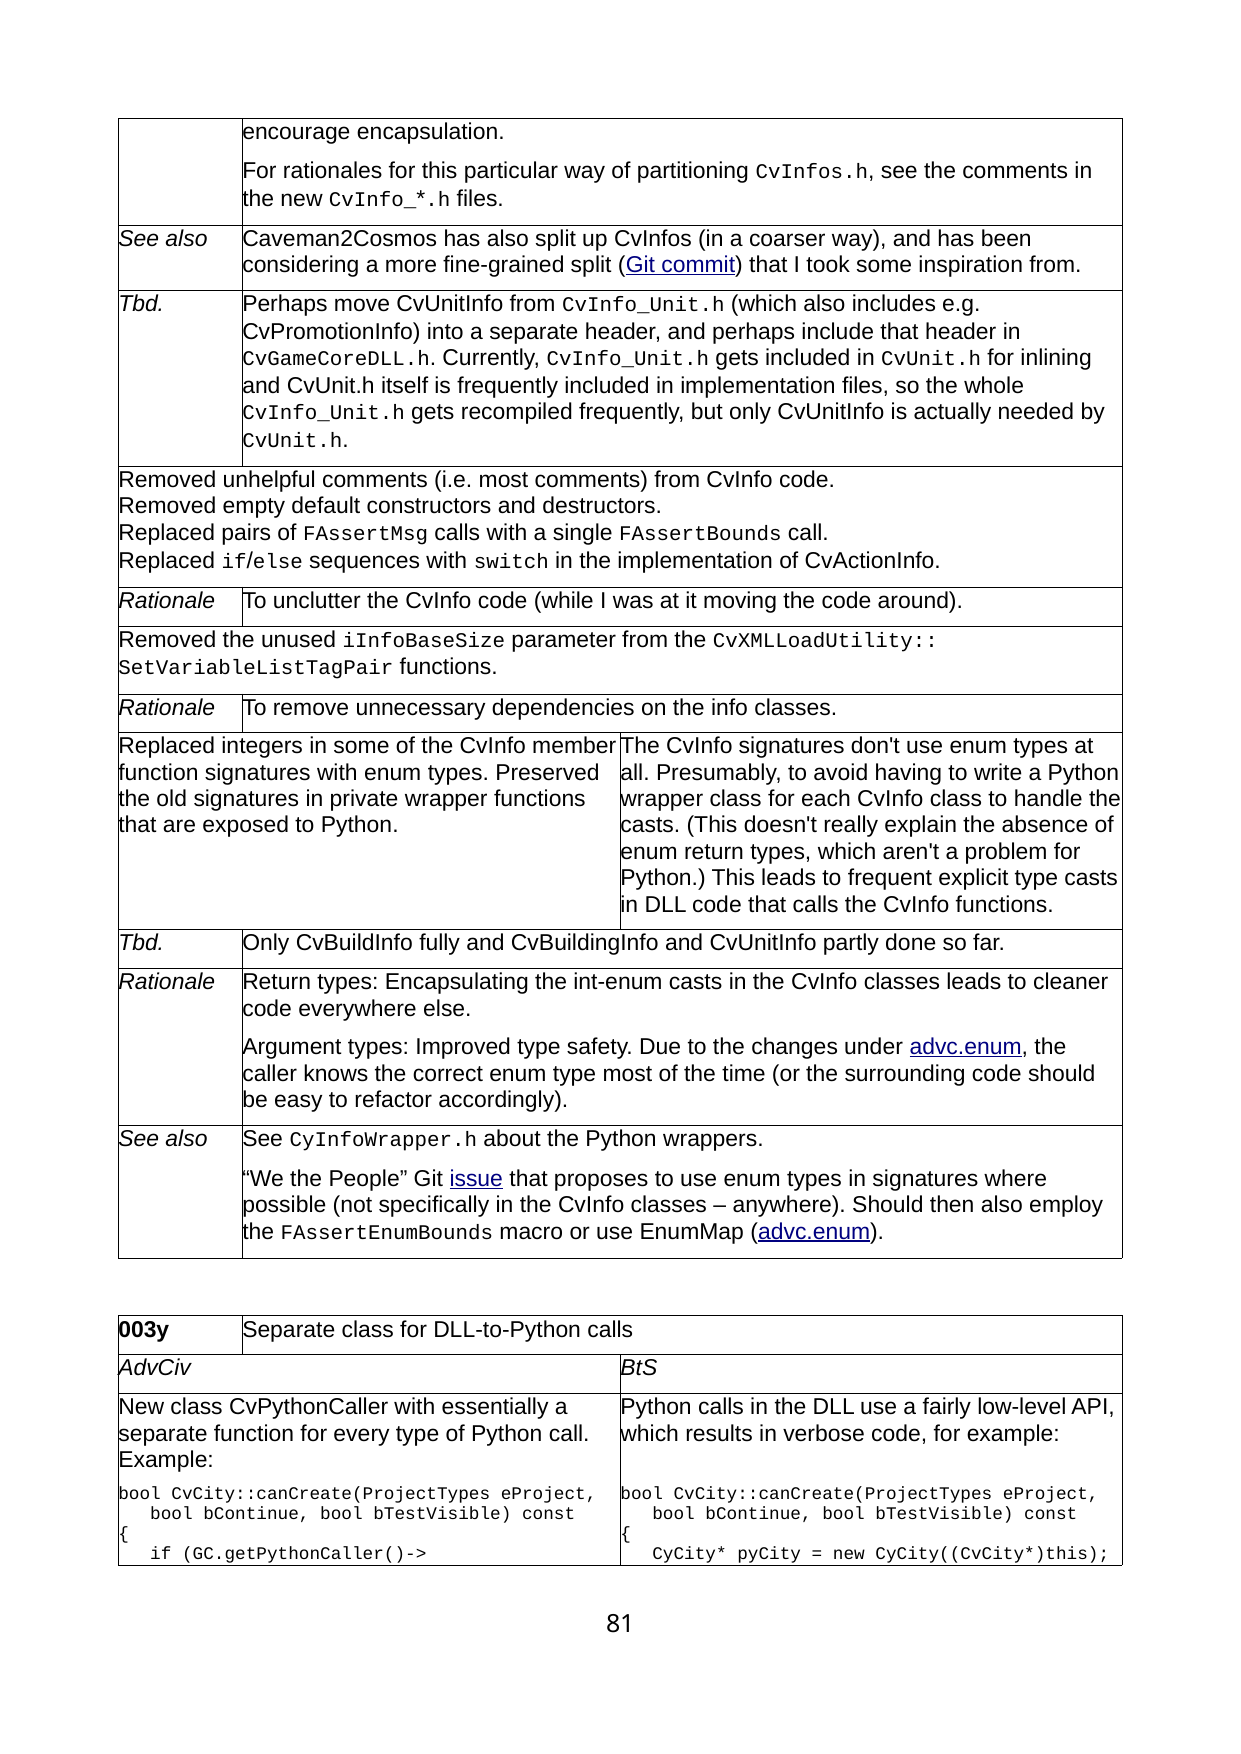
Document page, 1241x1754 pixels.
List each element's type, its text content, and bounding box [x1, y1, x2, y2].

table_header Separate class for DLL-to-Python calls [243, 1316, 1122, 1354]
table_cell Removed unhelpful comments (i.e. most comments) from CvInfo code. Removed empty default constructors and destructors. Replaced pairs of FAssertMsg calls with a single FAssertBounds call. Replaced if/else sequences with switch in the implementation of CvActionInfo. [119, 467, 1122, 587]
table_cell Tbd. [119, 930, 242, 968]
table_cell [119, 119, 242, 225]
table_cell BtS [621, 1355, 1122, 1393]
table_cell Removed the unused iInfoBaseSize parameter from the CvXMLLoadUtility:: SetVariableListTagPair functions. [119, 627, 1122, 693]
table_cell Rationale [119, 695, 242, 732]
table_header 003y [119, 1316, 242, 1354]
table_cell Return types: Encapsulating the int-enum casts in the CvInfo classes leads to cleaner code everywhere else. Argument types: Improved type safety. Due to the changes under advc.enum, the caller knows the correct enum type most of the time (or the surrounding code should be easy to refactor accordingly). [243, 969, 1122, 1125]
table_cell The CvInfo signatures don't use enum types at all. Presumably, to avoid having to write a Python wrapper class for each CvInfo class to handle the casts. (This doesn't really explain the absence of enum return types, which aren't a problem for Python.) This leads to frequent explicit type casts in DLL code that calls the CvInfo functions. [621, 733, 1122, 929]
table_cell Only CvBuildInfo fully and CvBuildingInfo and CvUnitInfo partly done so far. [243, 930, 1122, 968]
table_cell To unclutter the CvInfo code (while I was at it moving the code around). [243, 588, 1122, 626]
table_cell See also [119, 226, 242, 290]
table_cell Rationale [119, 969, 242, 1125]
table_cell See also [119, 1126, 242, 1258]
table_cell Perhaps move CvUnitInfo from CvInfo_Unit.h (which also includes e.g. CvPromotionInfo) into a separate header, and perhaps include that header in CvGameCoreDLL.h. Currently, CvInfo_Unit.h gets included in CvUnit.h for inlining and CvUnit.h itself is frequently included in implementation files, so the whole CvInfo_Unit.h gets recompiled frequently, but only CvUnitInfo is actually needed by CvUnit.h. [243, 291, 1122, 466]
table_cell Caveman2Cosmos has also split up CvInfos (in a coarser way), and has been considering a more fine-grained split (Git commit) that I took some inspiration from. [243, 226, 1122, 290]
table_cell AdvCiv [119, 1355, 620, 1393]
table_cell encourage encapsulation. For rationales for this particular way of partitioning CvInfos.h, see the comments in the new CvInfo_*.h files. [243, 119, 1122, 225]
table_cell Rationale [119, 588, 242, 626]
table_cell See CyInfoWrapper.h about the Python wrappers. “We the People” Git issue that proposes to use enum types in signatures where possible (not specifically in the CvInfo classes – anywhere). Should then also employ the FAssertEnumBounds macro or use EnumMap (advc.enum). [243, 1126, 1122, 1258]
table_cell Python calls in the DLL use a fairly low-level API, which results in verbose code, for example: bool CvCity::canCreate(ProjectTypes eProject, bool bContinue, bool bTestVisible) const { CyCity* pyCity = new CyCity((CvCity*)this); [621, 1394, 1122, 1565]
table_cell Replaced integers in some of the CvInfo member function signatures with enum types. Preserved the old signatures in private wrapper functions that are exposed to Python. [119, 733, 620, 929]
table_cell New class CvPythonCaller with essentially a separate function for every type of Python call. Example: bool CvCity::canCreate(ProjectTypes eProject, bool bContinue, bool bTestVisible) const { if (GC.getPythonCaller()-> [119, 1394, 620, 1565]
table_cell To remove unnecessary dependencies on the info classes. [243, 695, 1122, 732]
table_cell Tbd. [119, 291, 242, 466]
